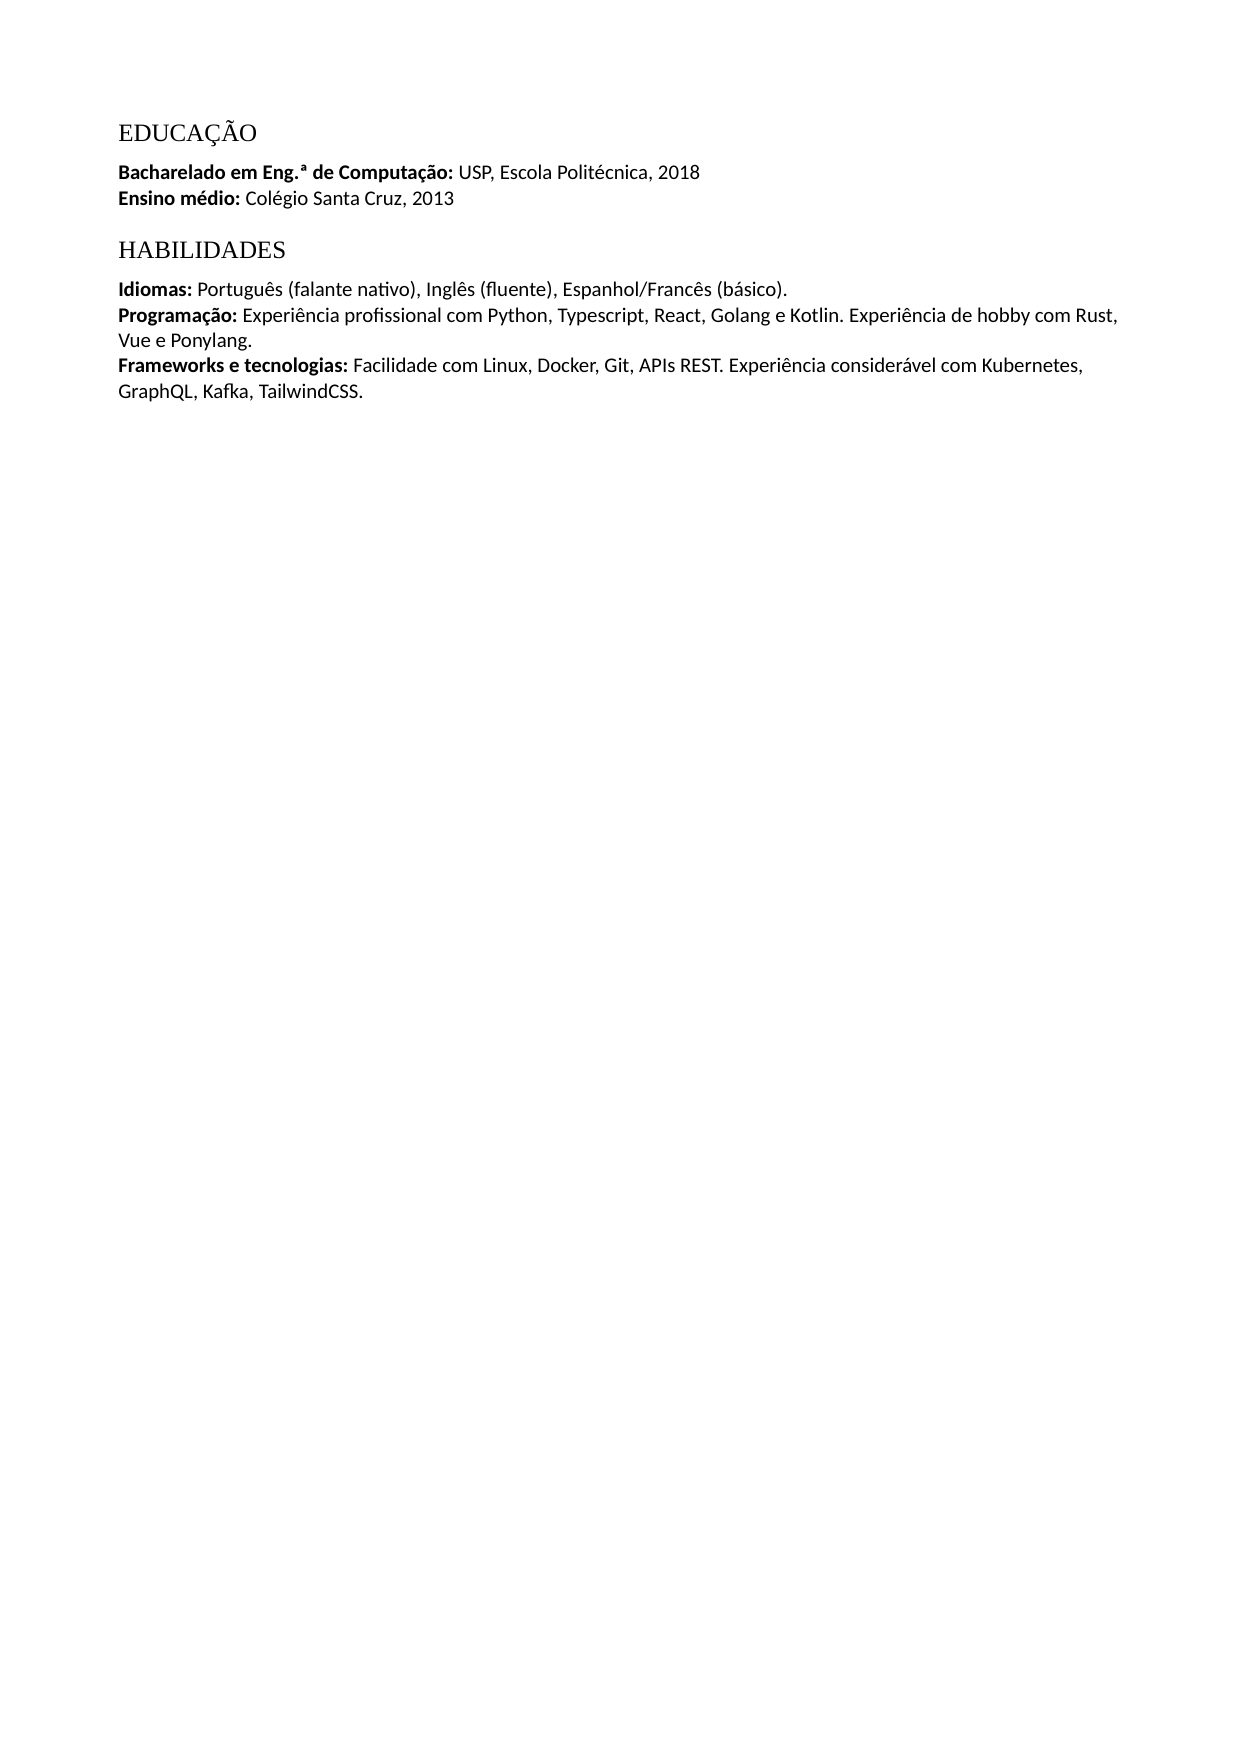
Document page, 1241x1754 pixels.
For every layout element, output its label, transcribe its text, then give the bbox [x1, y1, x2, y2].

text Idiomas: Português (falante nativo), Inglês (fluente), Espanhol/Francês (básico). [118, 276, 1122, 302]
text Bacharelado em Eng.ª de Computação: USP, Escola Politécnica, 2018 [118, 159, 1122, 185]
subtitle HABILIDADES [118, 235, 1122, 264]
subtitle EDUCAÇÃO [118, 118, 1122, 147]
text Programação: Experiência profissional com Python, Typescript, React, Golang e Kotlin. Experiência de hobby com Rust, Vue e Ponylang. [118, 302, 1122, 353]
text Ensino médio: Colégio Santa Cruz, 2013 [118, 185, 1122, 210]
text Frameworks e tecnologias: Facilidade com Linux, Docker, Git, APIs REST. Experiência considerável com Kubernetes, GraphQL, Kafka, TailwindCSS. [118, 353, 1122, 403]
